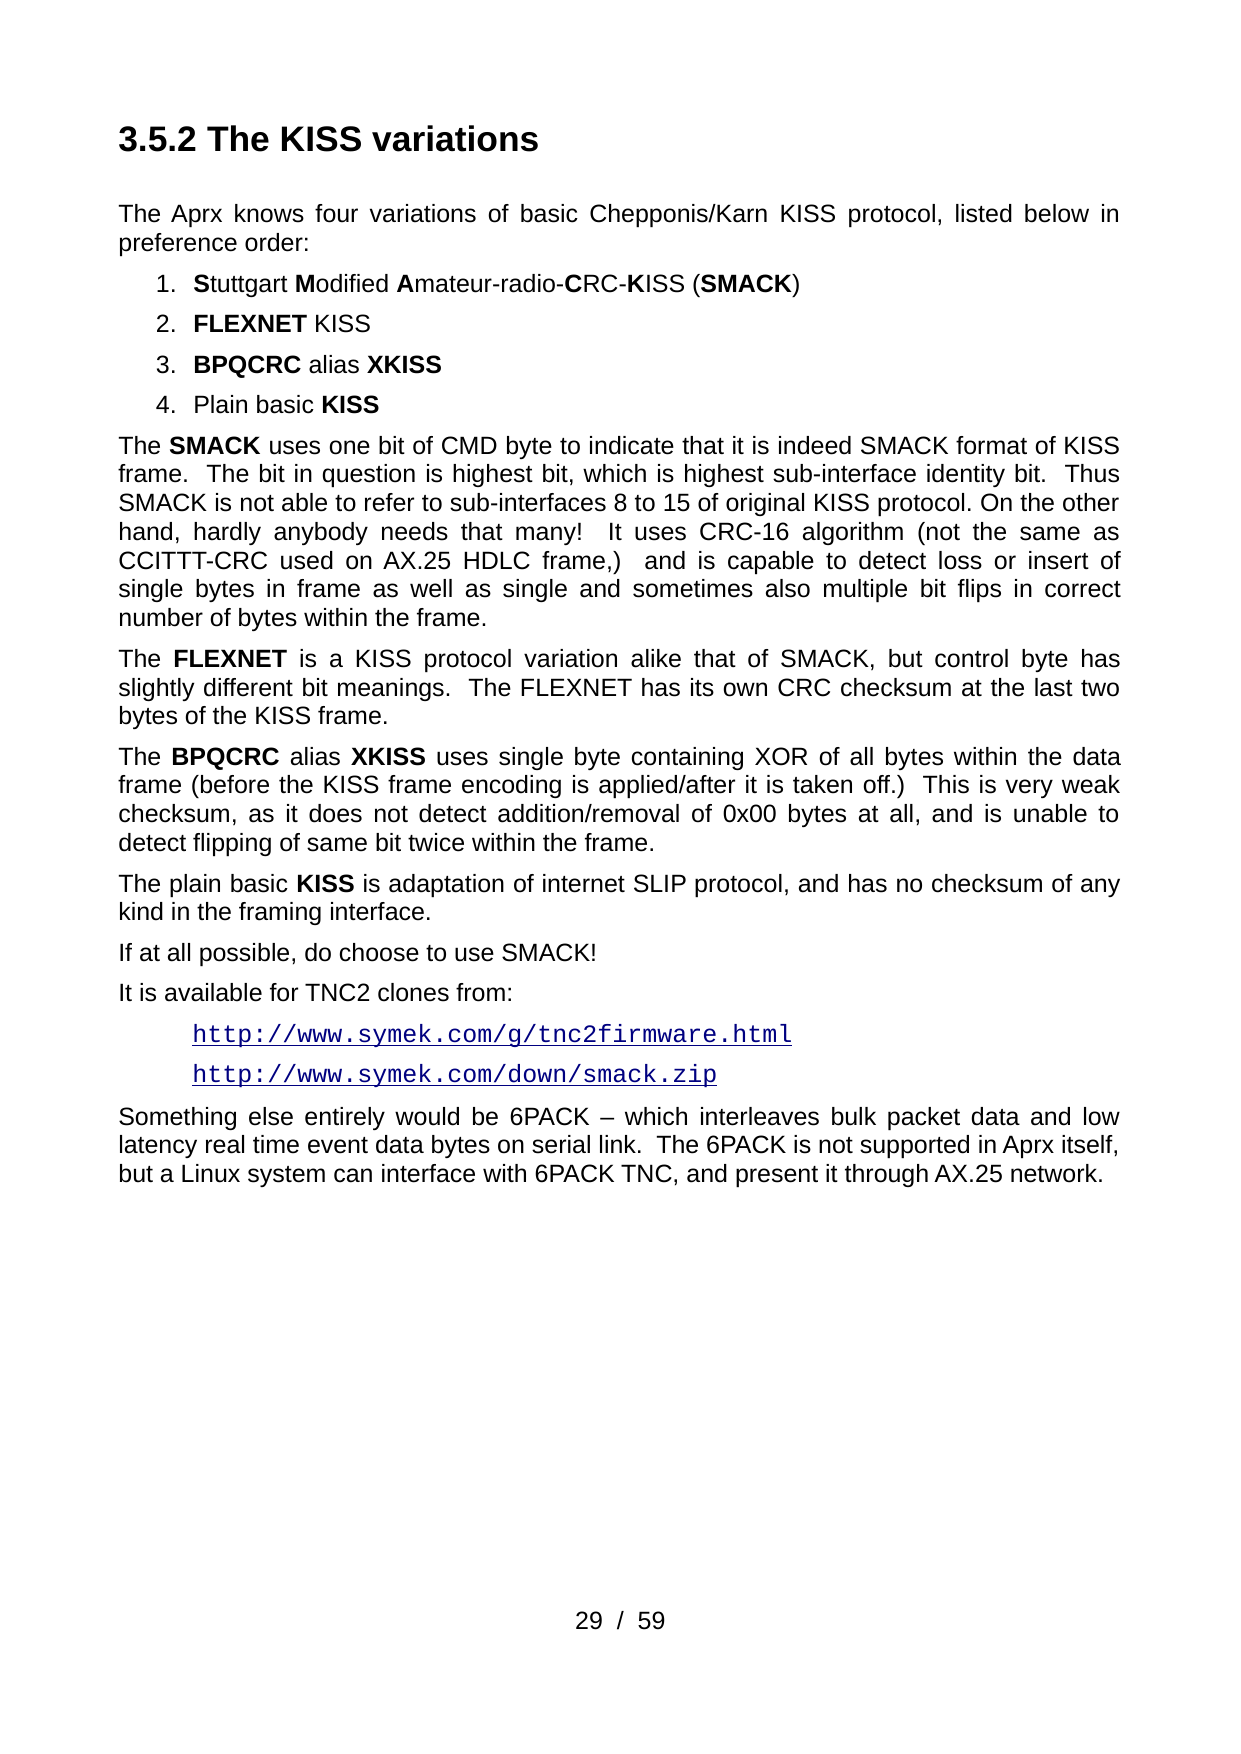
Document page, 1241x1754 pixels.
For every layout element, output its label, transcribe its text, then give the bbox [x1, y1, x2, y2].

text The plain basic KISS is adaptation of internet SLIP protocol, and has no checksum of any kind in the framing interface. [118, 868, 1122, 926]
list BPQCRC alias XKISS [156, 350, 1122, 378]
list Stuttgart Modified Amateur-radio-CRC-KISS (SMACK) [156, 269, 1122, 297]
text The BPQCRC alias XKISS uses single byte containing XOR of all bytes within the data frame (before the KISS frame encoding is applied/after it is taken off.) This is very weak checksum, as it does not detect addition/removal of 0x00 bytes at all, and is unable to detect flipping of same bit twice within the frame. [118, 742, 1122, 857]
list Plain basic KISS [156, 390, 1122, 419]
text It is available for TNC2 clones from: [118, 978, 1122, 1007]
text http://www.symek.com/g/tnc2firmware.html [118, 1019, 1122, 1050]
text The Aprx knows four variations of basic Chepponis/Karn KISS protocol, listed below in preference order: [118, 199, 1122, 257]
text The FLEXNET is a KISS protocol variation alike that of SMACK, but control byte has slightly different bit meanings. The FLEXNET has its own CRC checksum at the last two bytes of the KISS frame. [118, 644, 1122, 730]
subtitle The KISS variations [118, 118, 1122, 159]
text Something else entirely would be 6PACK – which interleaves bulk packet data and low latency real time event data bytes on serial link. The 6PACK is not supported in Aprx itself, but a Linux system can interface with 6PACK TNC, and present it through AX.25 network. [118, 1102, 1122, 1188]
text If at all possible, do choose to use SMACK! [118, 938, 1122, 967]
list FLEXNET KISS [156, 309, 1122, 338]
text http://www.symek.com/down/smack.zip [192, 1062, 1122, 1090]
text The SMACK uses one bit of CMD byte to indicate that it is indeed SMACK format of KISS frame. The bit in question is highest bit, which is highest sub-interface identity bit. Thus SMACK is not able to refer to sub-interfaces 8 to 15 of original KISS protocol. On the other hand, hardly anybody needs that many! It uses CRC-16 algorithm (not the same as CCITTT-CRC used on AX.25 HDLC frame,) and is capable to detect loss or insert of single bytes in frame as well as single and sometimes also multiple bit flips in correct number of bytes within the frame. [118, 431, 1122, 632]
